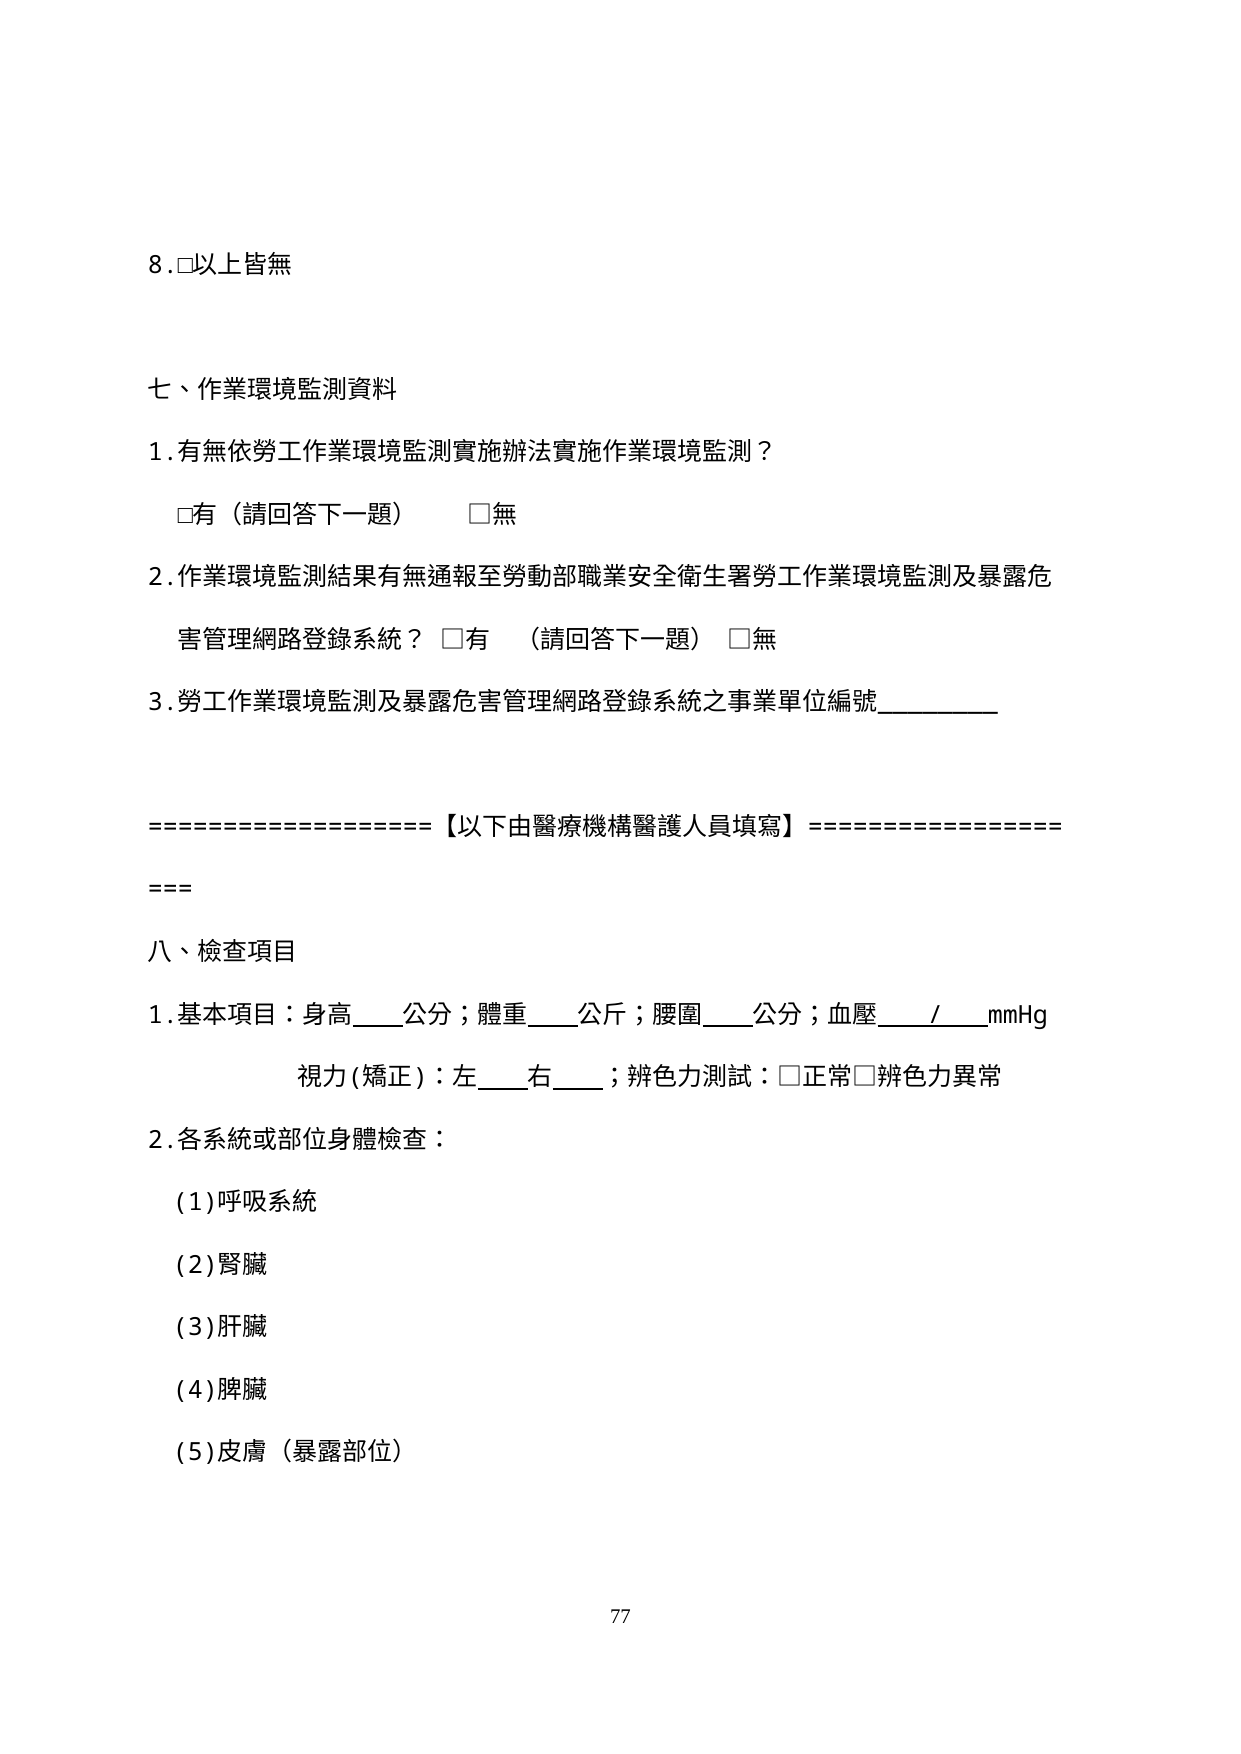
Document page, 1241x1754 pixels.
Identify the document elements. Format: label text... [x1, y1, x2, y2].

text 1.基本項目：身高 公分；體重 公斤；腰圍 公分；血壓 / mmHg [148, 971, 1092, 1033]
text 七、作業環境監測資料 [148, 346, 1092, 408]
text ===================【以下由醫療機構醫護人員填寫】==================== [148, 783, 1066, 908]
text □有（請回答下一題） □無 [148, 471, 1066, 533]
text 3.勞工作業環境監測及暴露危害管理網路登錄系統之事業單位編號________ [148, 658, 1066, 721]
text 2.各系統或部位身體檢查： [148, 1096, 1092, 1158]
text (4)脾臟 [148, 1346, 1092, 1408]
text (2)腎臟 [148, 1221, 1092, 1283]
text 1.有無依勞工作業環境監測實施辦法實施作業環境監測？ [148, 408, 1066, 471]
text 視力(矯正)：左 右 ；辨色力測試：□正常□辨色力異常 [148, 1033, 1092, 1096]
text 8.□以上皆無 [148, 221, 1092, 283]
text (3)肝臟 [148, 1283, 1092, 1346]
text (5)皮膚（暴露部位） [148, 1408, 1092, 1471]
text 2.作業環境監測結果有無通報至勞動部職業安全衛生署勞工作業環境監測及暴露危害管理網路登錄系統？ □有 （請回答下一題） □無 [148, 533, 1066, 658]
text (1)呼吸系統 [148, 1158, 1092, 1221]
text 八、檢查項目 [148, 908, 1092, 971]
